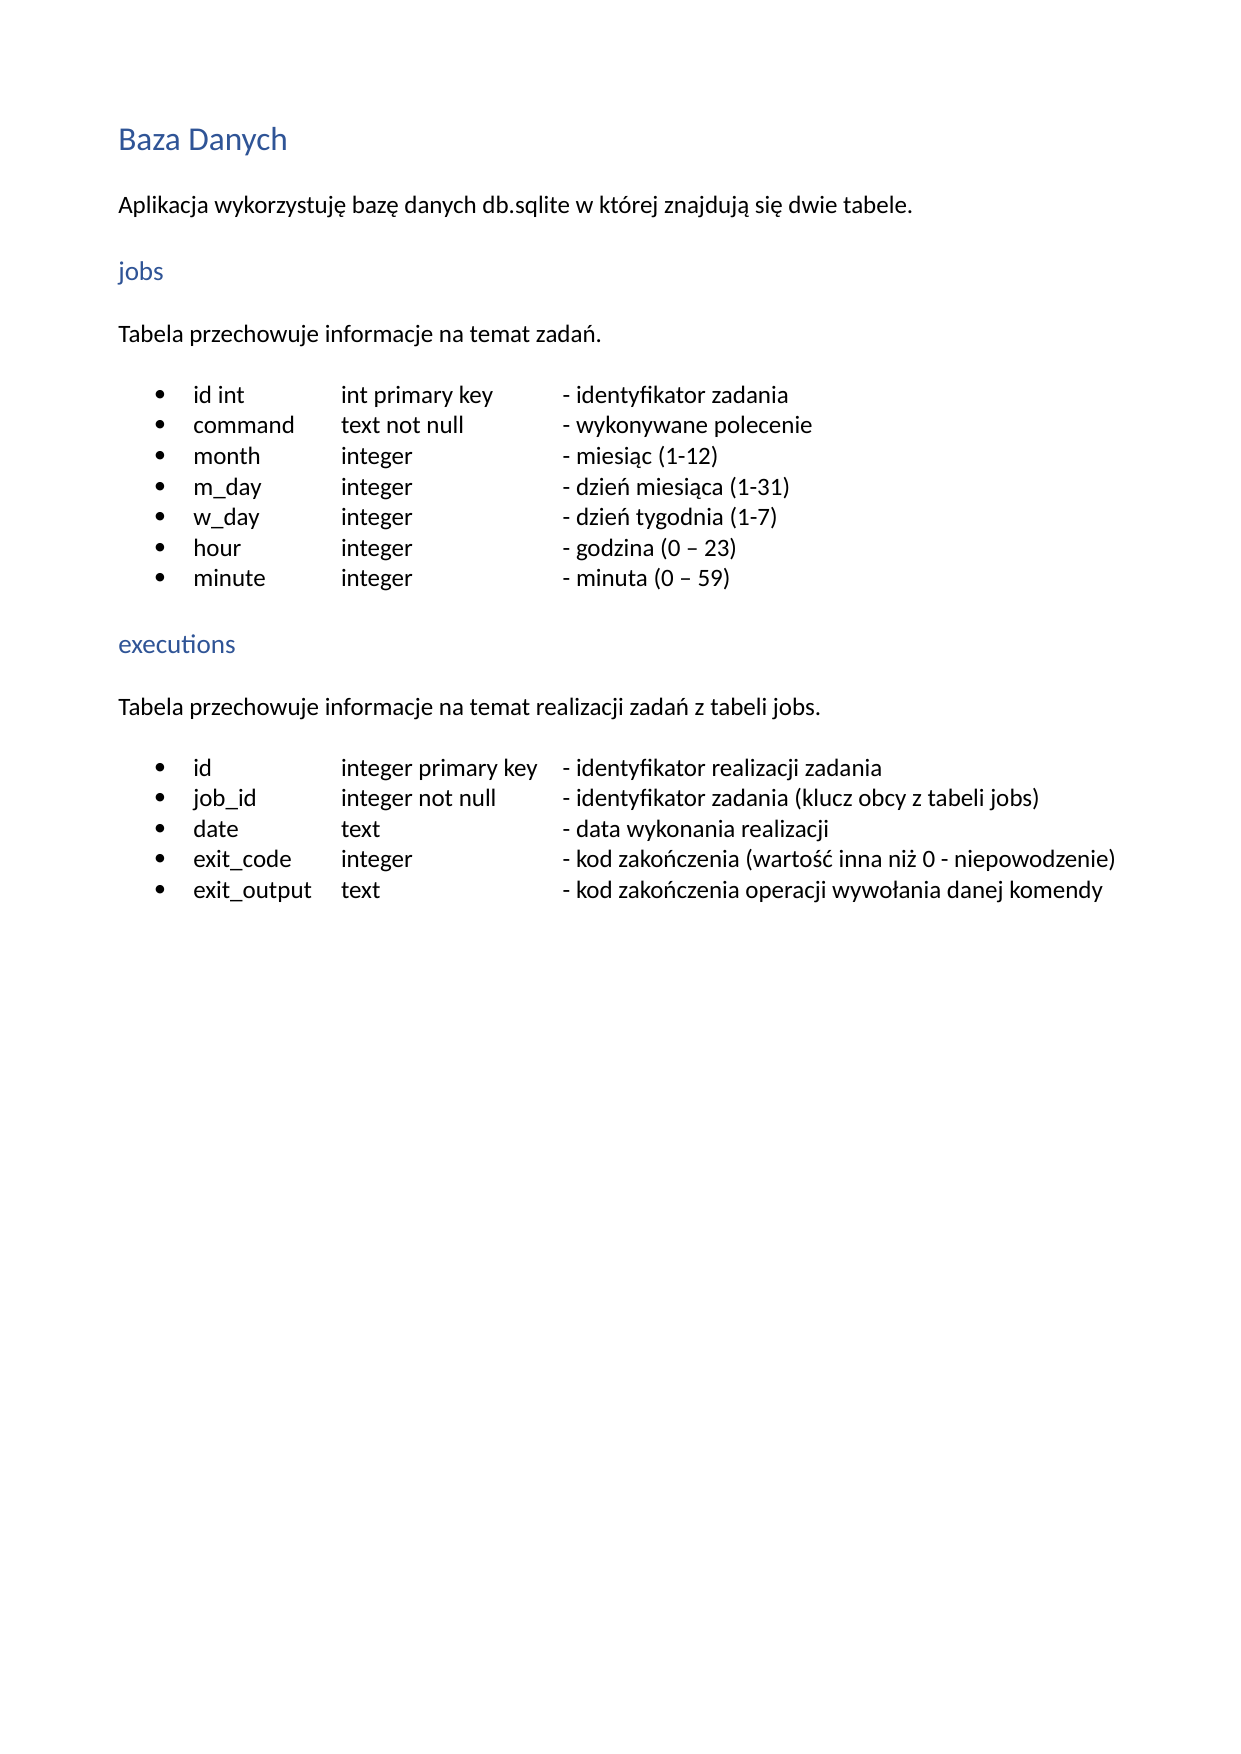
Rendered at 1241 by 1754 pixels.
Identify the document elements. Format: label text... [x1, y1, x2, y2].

text Aplikacja wykorzystuję bazę danych db.sqlite w której znajdują się dwie tabele. [118, 189, 1122, 220]
subtitle jobs [118, 254, 1122, 288]
list m_day integer - dzień miesiąca (1-31) [156, 471, 1122, 501]
text Tabela przechowuje informacje na temat zadań. [118, 318, 1122, 349]
list minute integer - minuta (0 – 59) [156, 562, 1122, 593]
list command text not null - wykonywane polecenie [156, 410, 1122, 440]
subtitle executions [118, 627, 1122, 661]
list exit_output text - kod zakończenia operacji wywołania danej komendy [156, 874, 1122, 905]
list id int int primary key - identyfikator zadania [156, 379, 1122, 410]
list exit_code integer - kod zakończenia (wartość inna niż 0 - niepowodzenie) [156, 844, 1122, 874]
list w_day integer - dzień tygodnia (1-7) [156, 501, 1122, 532]
list date text - data wykonania realizacji [156, 813, 1122, 844]
text Tabela przechowuje informacje na temat realizacji zadań z tabeli jobs. [118, 691, 1122, 722]
list job_id integer not null - identyfikator zadania (klucz obcy z tabeli jobs) [156, 783, 1122, 813]
list id integer primary key - identyfikator realizacji zadania [156, 752, 1122, 783]
subtitle Baza Danych [118, 118, 1122, 159]
list hour integer - godzina (0 – 23) [156, 532, 1122, 562]
list month integer - miesiąc (1-12) [156, 440, 1122, 471]
